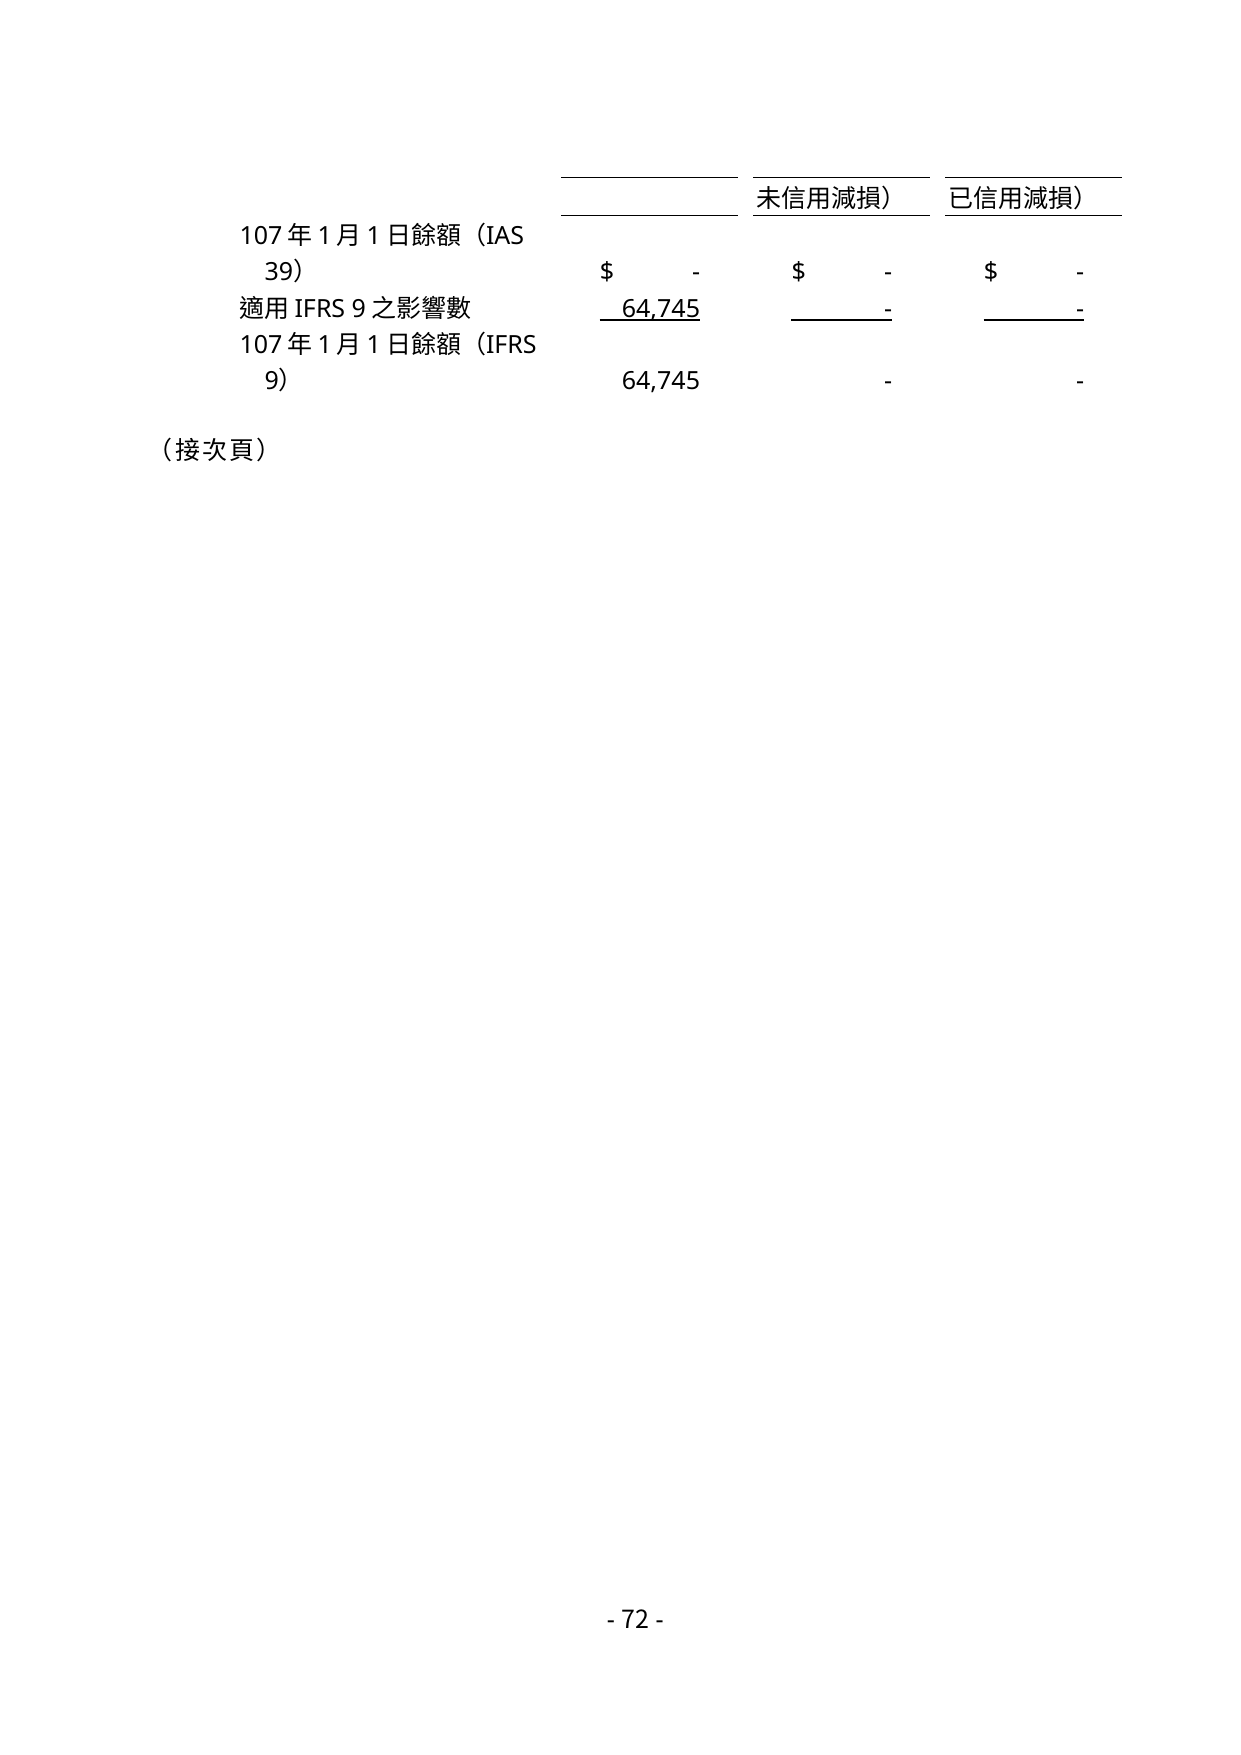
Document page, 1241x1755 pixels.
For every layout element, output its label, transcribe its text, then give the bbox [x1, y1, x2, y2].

table_cell [738, 177, 753, 214]
table_cell [738, 324, 753, 397]
table_cell [930, 215, 945, 288]
table_cell [546, 288, 561, 324]
table_cell 64,745 [561, 288, 738, 324]
table_cell 已信用減損） [945, 178, 1122, 214]
table_cell [561, 178, 738, 214]
table_cell [930, 177, 945, 214]
table_cell [930, 288, 945, 324]
table_cell 107年1月1日餘額（IFRS 9） [236, 324, 546, 397]
table_cell [236, 177, 546, 214]
table_cell - [753, 324, 930, 397]
table_cell [546, 215, 561, 288]
table_cell $ - [561, 216, 738, 288]
table_cell [738, 215, 753, 288]
table_cell [546, 324, 561, 397]
table_cell - [945, 324, 1122, 397]
table_cell 107年1月1日餘額（IAS 39） [236, 215, 546, 288]
table_cell 未信用減損） [753, 178, 930, 214]
table_cell [546, 177, 561, 214]
table_cell 64,745 [561, 324, 738, 397]
table_cell [930, 324, 945, 397]
table_cell - [753, 288, 930, 324]
table_cell $ - [945, 216, 1122, 288]
table_cell - [945, 288, 1122, 324]
table_cell 適用IFRS 9之影響數 [236, 288, 546, 324]
table_cell $ - [753, 216, 930, 288]
table_cell [738, 288, 753, 324]
text （接次頁） [148, 431, 1122, 467]
